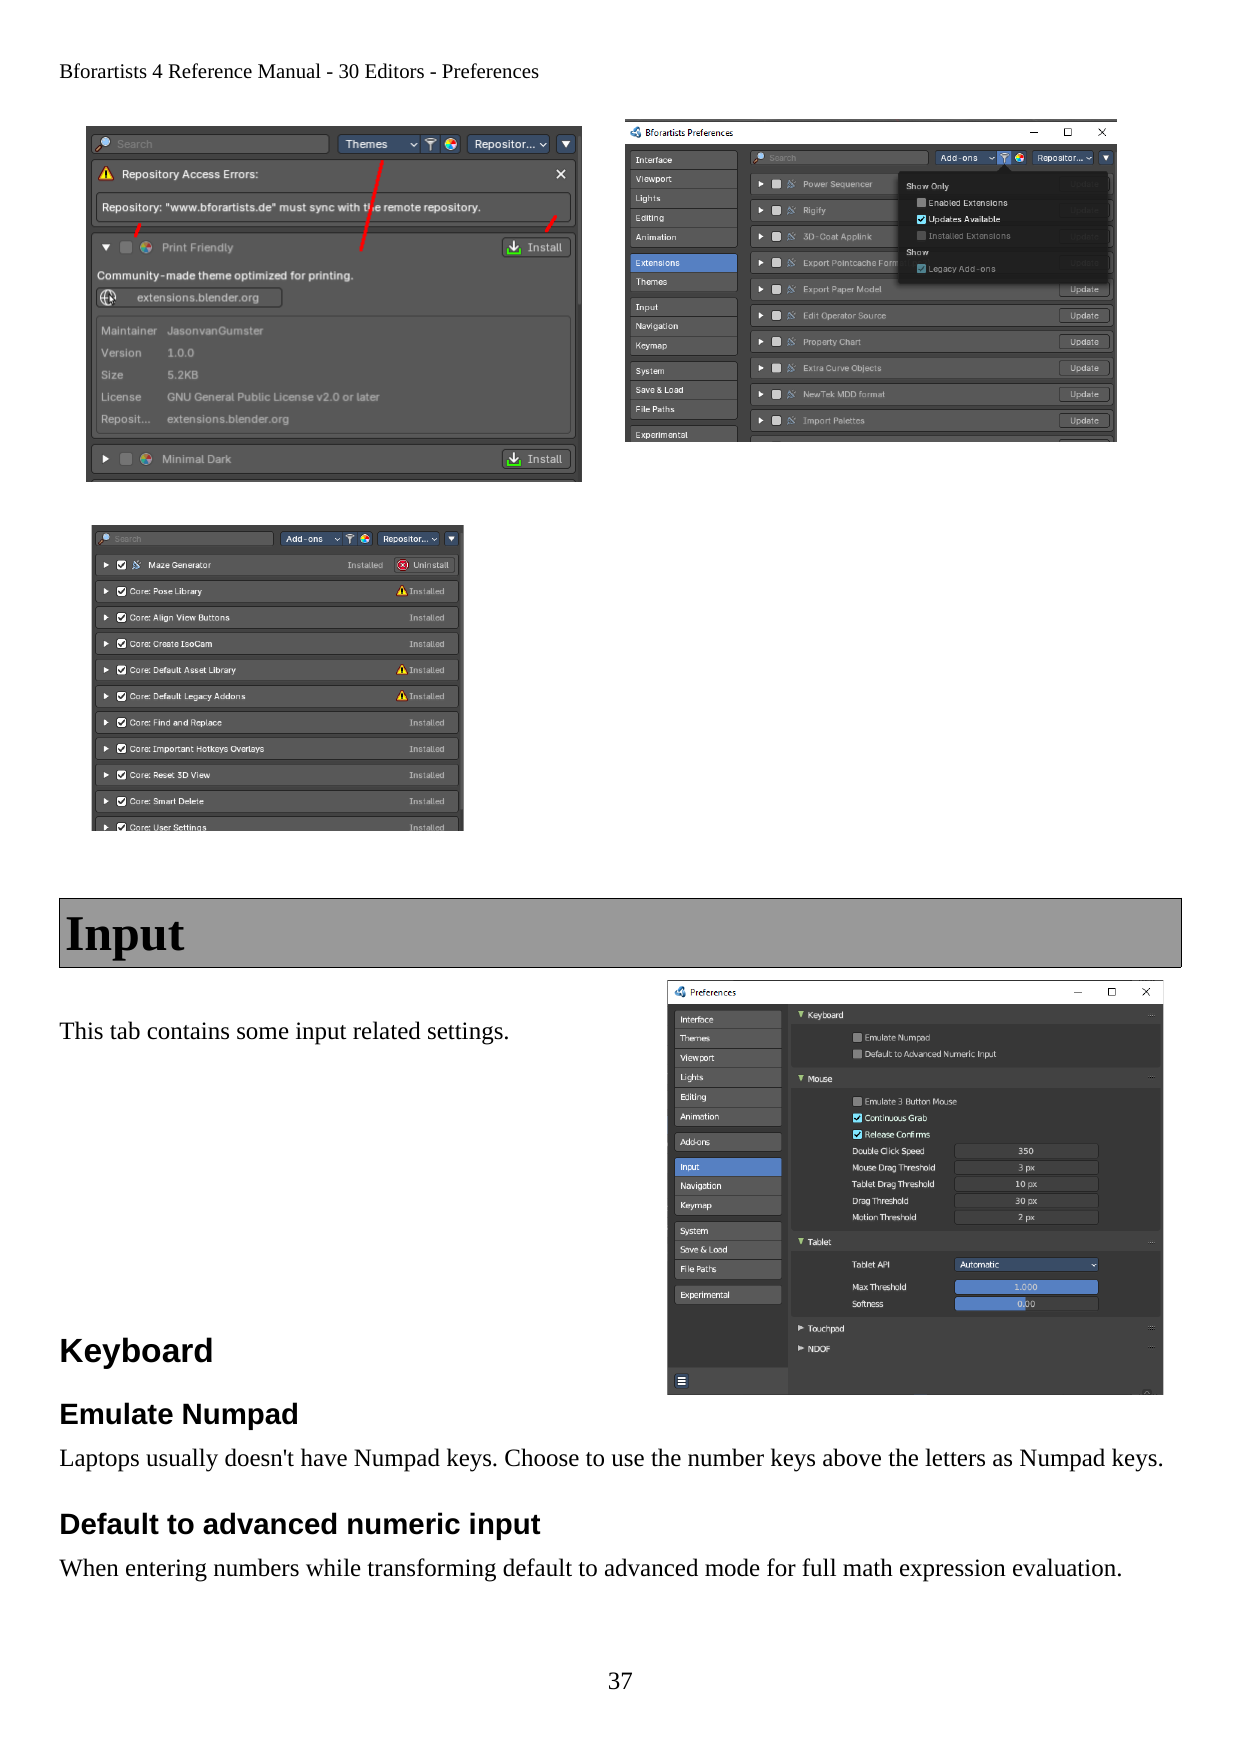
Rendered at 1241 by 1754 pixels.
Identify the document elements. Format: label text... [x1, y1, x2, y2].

text Laptops usually doesn't have Numpad keys. Choose to use the number keys above the letters as Numpad keys. [59, 1443, 1181, 1472]
table_header Input [60, 899, 1181, 967]
subtitle Emulate Numpad [59, 1397, 1181, 1431]
picture [86, 126, 582, 482]
subtitle [1164, 1331, 1181, 1370]
subtitle Default to advanced numeric input [59, 1507, 1181, 1540]
picture [91, 525, 464, 831]
subtitle Keyboard [59, 1331, 667, 1370]
picture [625, 119, 1117, 442]
picture [667, 980, 1164, 1395]
text This tab contains some input related settings. [59, 1016, 667, 1044]
text When entering numbers while transforming default to advanced mode for full math expression evaluation. [59, 1553, 1181, 1582]
